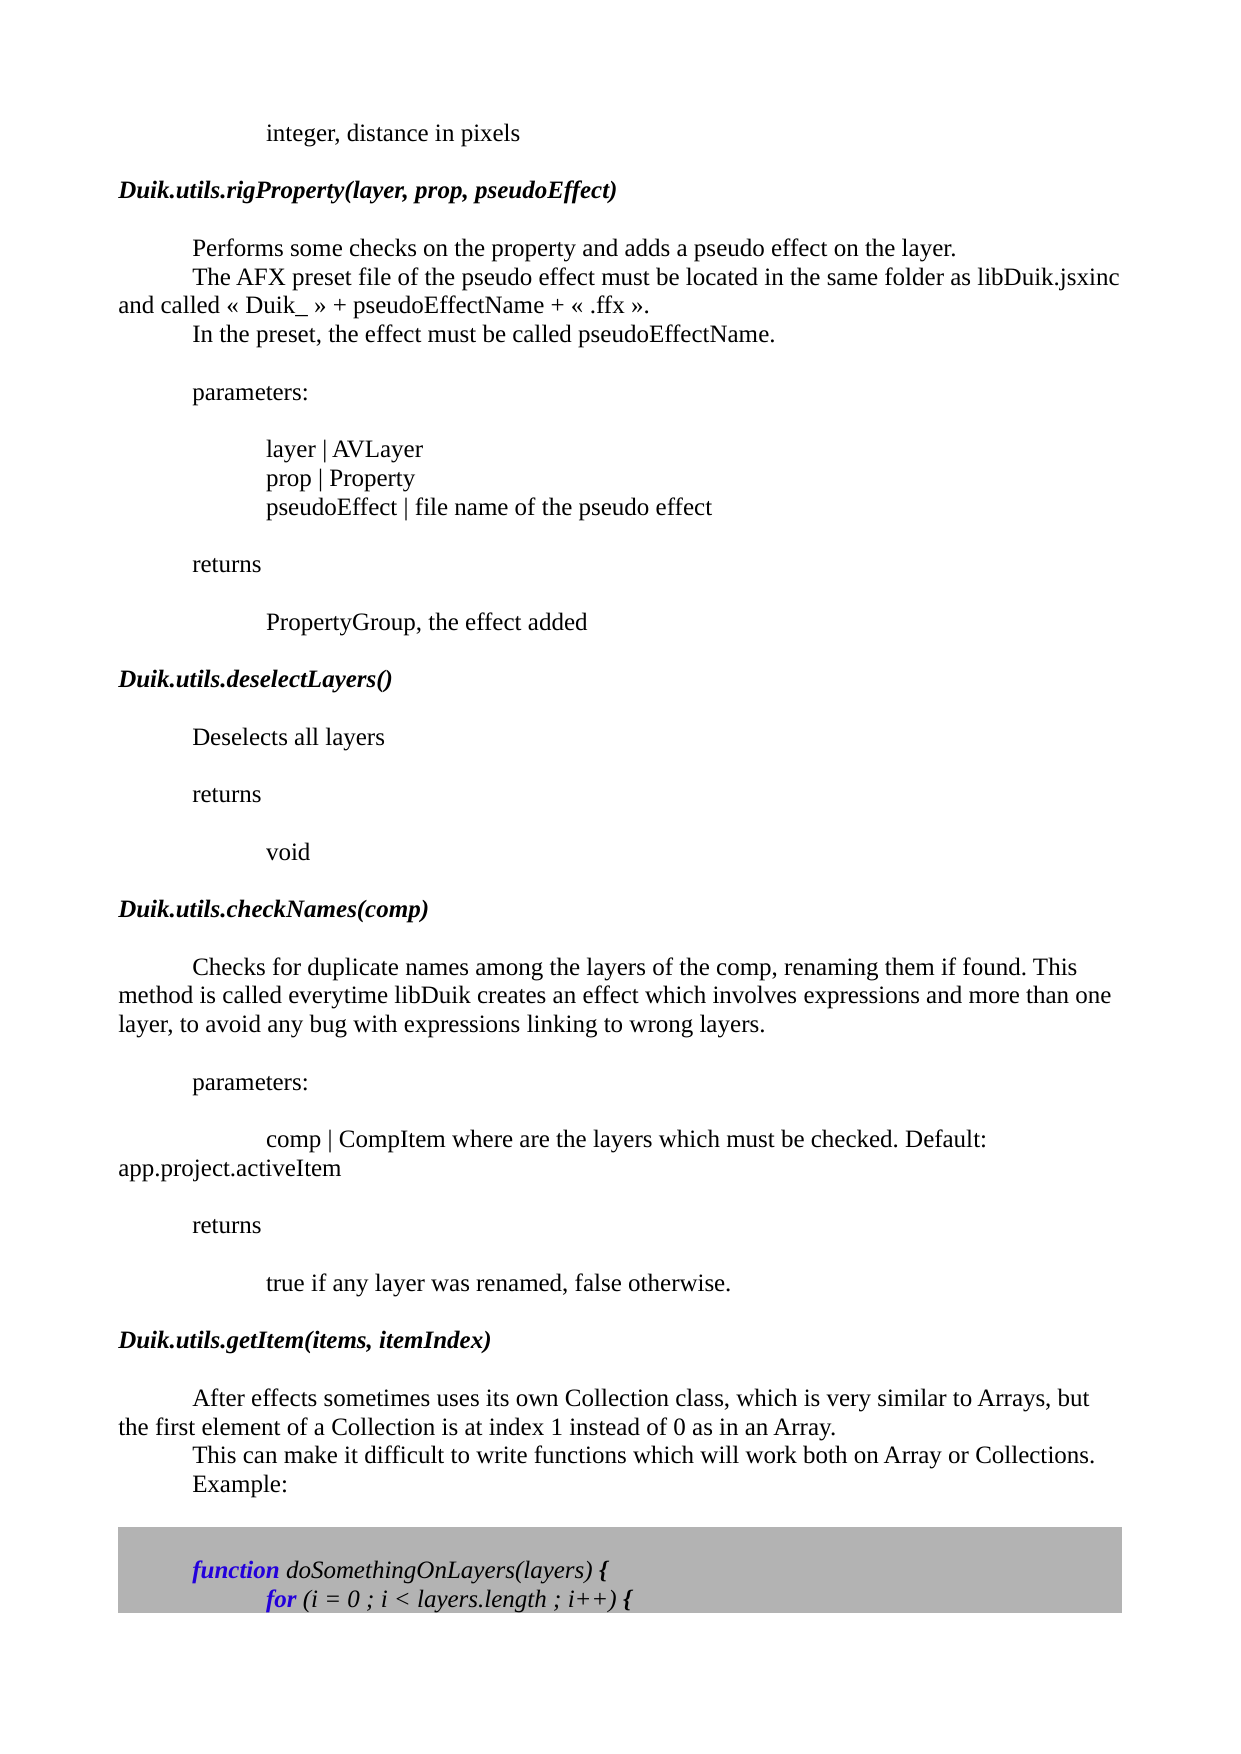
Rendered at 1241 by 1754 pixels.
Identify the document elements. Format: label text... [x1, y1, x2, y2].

text Checks for duplicate names among the layers of the comp, renaming them if found. This method is called everytime libDuik creates an effect which involves expressions and more than one layer, to avoid any bug with expressions linking to wrong layers. [118, 952, 1122, 1038]
text returns [118, 779, 1122, 808]
text In the preset, the effect must be called pseudoEffectName. [118, 319, 1122, 348]
text integer, distance in pixels [118, 118, 1122, 147]
text pseudoEffect | file name of the pseudo effect [118, 492, 1122, 521]
text Performs some checks on the property and adds a pseudo effect on the layer. [118, 233, 1122, 262]
text true if any layer was renamed, false otherwise. [118, 1268, 1122, 1297]
text parameters: [118, 377, 1122, 406]
text Deselects all layers [118, 722, 1122, 751]
text PropertyGroup, the effect added [118, 607, 1122, 636]
text void [118, 837, 1122, 866]
text prop | Property [118, 463, 1122, 492]
text comp | CompItem where are the layers which must be checked. Default: app.project.activeItem [118, 1124, 1122, 1182]
text The AFX preset file of the pseudo effect must be located in the same folder as libDuik.jsxinc and called « Duik_ » + pseudoEffectName + « .ffx ». [118, 262, 1122, 319]
text After effects sometimes uses its own Collection class, which is very similar to Arrays, but the first element of a Collection is at index 1 instead of 0 as in an Array. [118, 1383, 1122, 1441]
text Duik.utils.checkNames(comp) [118, 894, 1122, 923]
text for (i = 0 ; i < layers.length ; i++) { [118, 1584, 1122, 1613]
text parameters: [118, 1067, 1122, 1096]
text Duik.utils.rigProperty(layer, prop, pseudoEffect) [118, 176, 1122, 204]
text Duik.utils.getItem(items, itemIndex) [118, 1326, 1122, 1354]
text This can make it difficult to write functions which will work both on Array or Collections. [118, 1441, 1122, 1469]
text Duik.utils.deselectLayers() [118, 664, 1122, 693]
text layer | AVLayer [118, 434, 1122, 463]
text returns [118, 1211, 1122, 1239]
text returns [118, 549, 1122, 578]
text Example: [118, 1469, 1122, 1498]
text function doSomethingOnLayers(layers) { [118, 1556, 1122, 1584]
